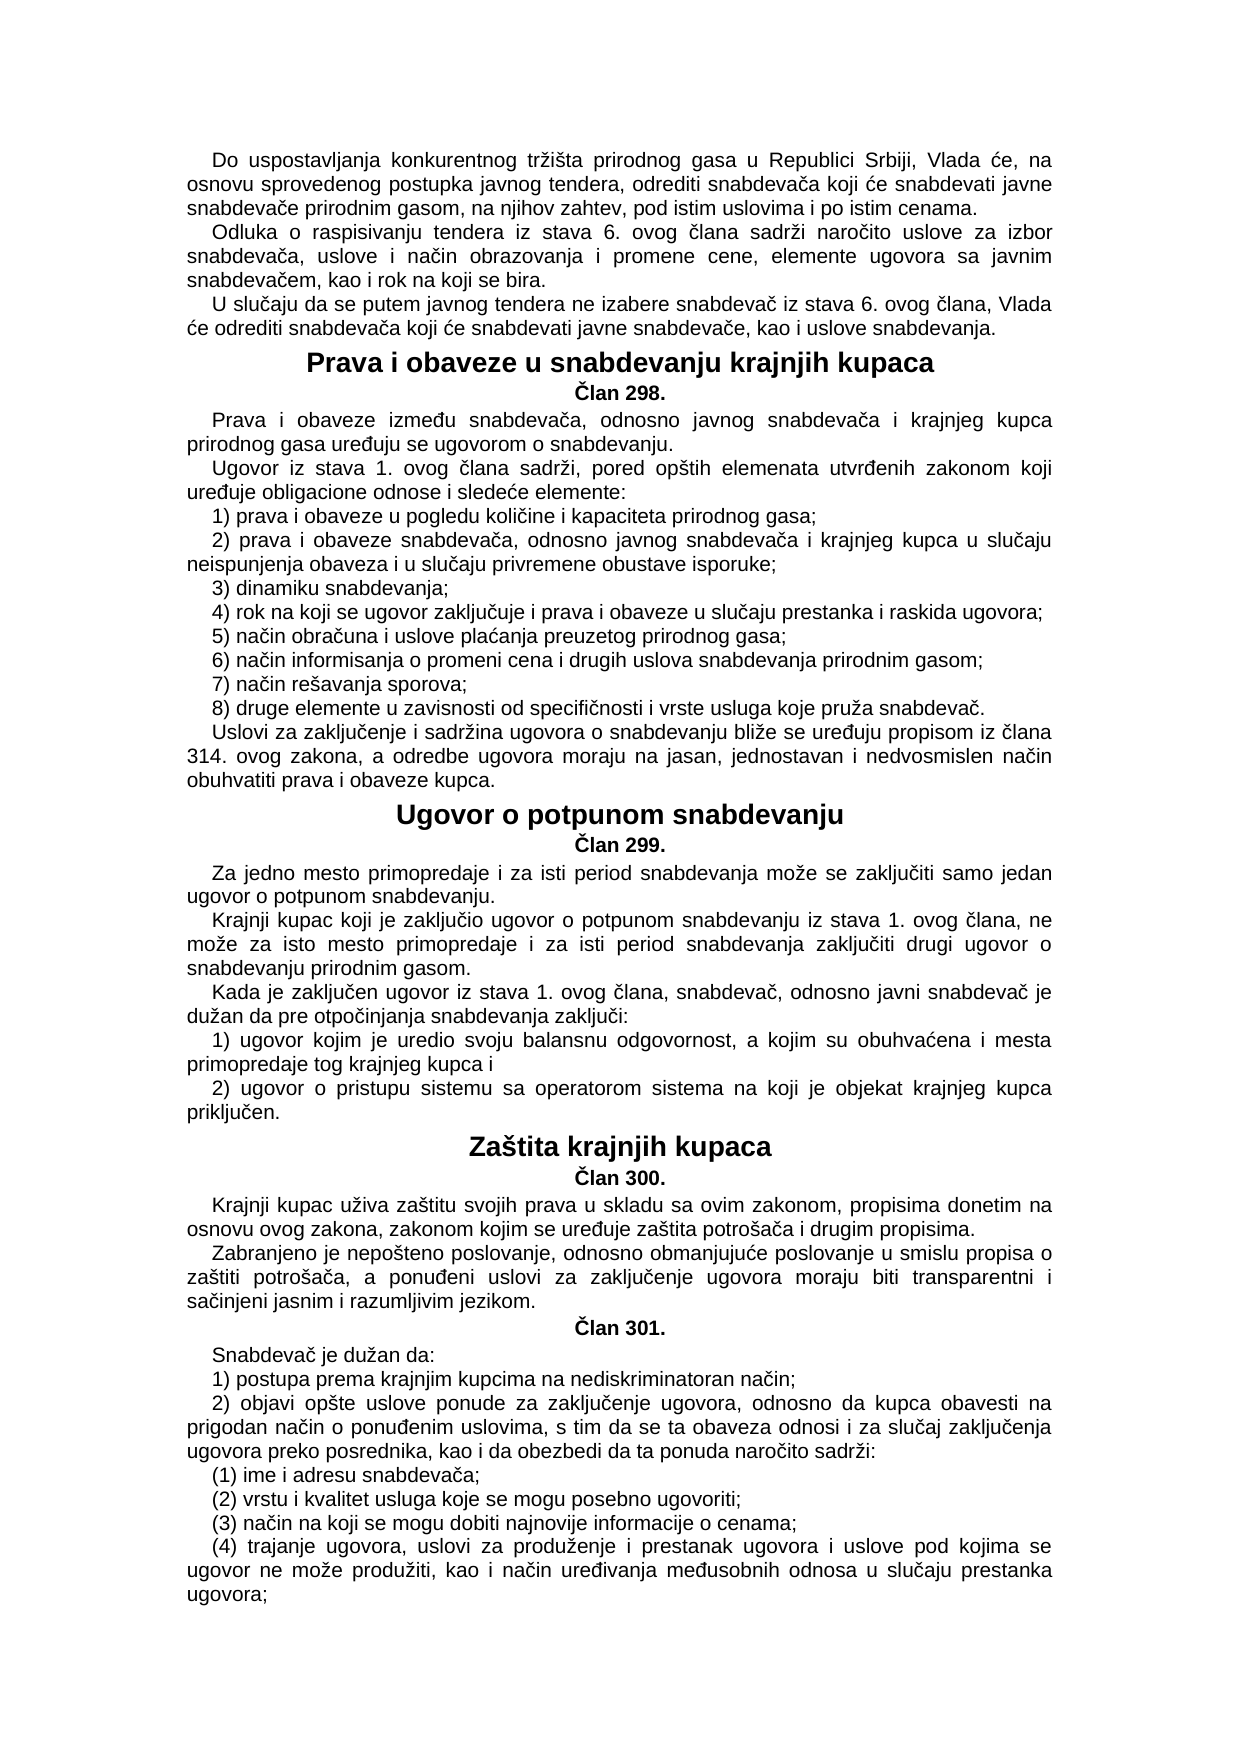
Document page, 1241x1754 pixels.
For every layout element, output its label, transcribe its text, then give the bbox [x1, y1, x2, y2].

text (4) trajanje ugovora, uslovi za produženje i prestanak ugovora i uslove pod kojima se ugovor ne može produžiti, kao i način uređivanja međusobnih odnosa u slučaju prestanka ugovora; [187, 1534, 1053, 1606]
text Član 300. [148, 1166, 1093, 1189]
text Prava i obaveze u snabdevanju krajnjih kupaca [148, 346, 1093, 378]
text Za jedno mesto primopredaje i za isti period snabdevanja može se zaključiti samo jedan ugovor o potpunom snabdevanju. [187, 860, 1053, 908]
text Krajnji kupac koji je zaključio ugovor o potpunom snabdevanju iz stava 1. ovog člana, ne može za isto mesto primopredaje i za isti period snabdevanja zaključiti drugi ugovor o snabdevanju prirodnim gasom. [187, 908, 1053, 980]
text 7) način rešavanja sporova; [187, 672, 1053, 696]
text 8) druge elemente u zavisnosti od specifičnosti i vrste usluga koje pruža snabdevač. [187, 696, 1053, 719]
text Ugovor o potpunom snabdevanju [148, 798, 1093, 830]
text Odluka o raspisivanju tendera iz stava 6. ovog člana sadrži naročito uslove za izbor snabdevača, uslove i način obrazovanja i promene cene, elemente ugovora sa javnim snabdevačem, kao i rok na koji se bira. [187, 219, 1053, 291]
text Zaštita krajnjih kupaca [148, 1130, 1093, 1162]
text Član 299. [148, 833, 1093, 857]
text U slučaju da se putem javnog tendera ne izabere snabdevač iz stava 6. ovog člana, Vlada će odrediti snabdevača koji će snabdevati javne snabdevače, kao i uslove snabdevanja. [187, 291, 1053, 339]
text (1) ime i adresu snabdevača; [187, 1462, 1053, 1486]
text 1) postupa prema krajnjim kupcima na nediskriminatoran način; [187, 1367, 1053, 1391]
text 6) način informisanja o promeni cena i drugih uslova snabdevanja prirodnim gasom; [187, 648, 1053, 672]
text Prava i obaveze između snabdevača, odnosno javnog snabdevača i krajnjeg kupca prirodnog gasa uređuju se ugovorom o snabdevanju. [187, 408, 1053, 456]
text Član 298. [148, 381, 1093, 405]
text 5) način obračuna i uslove plaćanja preuzetog prirodnog gasa; [187, 624, 1053, 648]
text Zabranjeno je nepošteno poslovanje, odnosno obmanjujuće poslovanje u smislu propisa o zaštiti potrošača, a ponuđeni uslovi za zaključenje ugovora moraju biti transparentni i sačinjeni jasnim i razumljivim jezikom. [187, 1241, 1053, 1312]
text Do uspostavljanja konkurentnog tržišta prirodnog gasa u Republici Srbiji, Vlada će, na osnovu sprovedenog postupka javnog tendera, odrediti snabdevača koji će snabdevati javne snabdevače prirodnim gasom, na njihov zahtev, pod istim uslovima i po istim cenama. [187, 148, 1053, 219]
text 3) dinamiku snabdevanja; [187, 576, 1053, 600]
text Snabdevač je dužan da: [187, 1343, 1053, 1367]
text Ugovor iz stava 1. ovog člana sadrži, pored opštih elemenata utvrđenih zakonom koji uređuje obligacione odnose i sledeće elemente: [187, 456, 1053, 504]
text 1) prava i obaveze u pogledu količine i kapaciteta prirodnog gasa; [187, 504, 1053, 528]
text 2) prava i obaveze snabdevača, odnosno javnog snabdevača i krajnjeg kupca u slučaju neispunjenja obaveza i u slučaju privremene obustave isporuke; [187, 528, 1053, 576]
text Uslovi za zaključenje i sadržina ugovora o snabdevanju bliže se uređuju propisom iz člana 314. ovog zakona, a odredbe ugovora moraju na jasan, jednostavan i nedvosmislen način obuhvatiti prava i obaveze kupca. [187, 719, 1053, 791]
text (3) način na koji se mogu dobiti najnovije informacije o cenama; [187, 1510, 1053, 1534]
text Član 301. [148, 1316, 1093, 1339]
text Krajnji kupac uživa zaštitu svojih prava u skladu sa ovim zakonom, propisima donetim na osnovu ovog zakona, zakonom kojim se uređuje zaštita potrošača i drugim propisima. [187, 1193, 1053, 1241]
text 2) objavi opšte uslove ponude za zaključenje ugovora, odnosno da kupca obavesti na prigodan način o ponuđenim uslovima, s tim da se ta obaveza odnosi i za slučaj zaključenja ugovora preko posrednika, kao i da obezbedi da ta ponuda naročito sadrži: [187, 1391, 1053, 1462]
text 1) ugovor kojim je uredio svoju balansnu odgovornost, a kojim su obuhvaćena i mesta primopredaje tog krajnjeg kupca i [187, 1028, 1053, 1076]
text 4) rok na koji se ugovor zaključuje i prava i obaveze u slučaju prestanka i raskida ugovora; [187, 600, 1053, 624]
text Kada je zaključen ugovor iz stava 1. ovog člana, snabdevač, odnosno javni snabdevač je dužan da pre otpočinjanja snabdevanja zaključi: [187, 980, 1053, 1028]
text (2) vrstu i kvalitet usluga koje se mogu posebno ugovoriti; [187, 1486, 1053, 1510]
text 2) ugovor o pristupu sistemu sa operatorom sistema na koji je objekat krajnjeg kupca priključen. [187, 1076, 1053, 1124]
